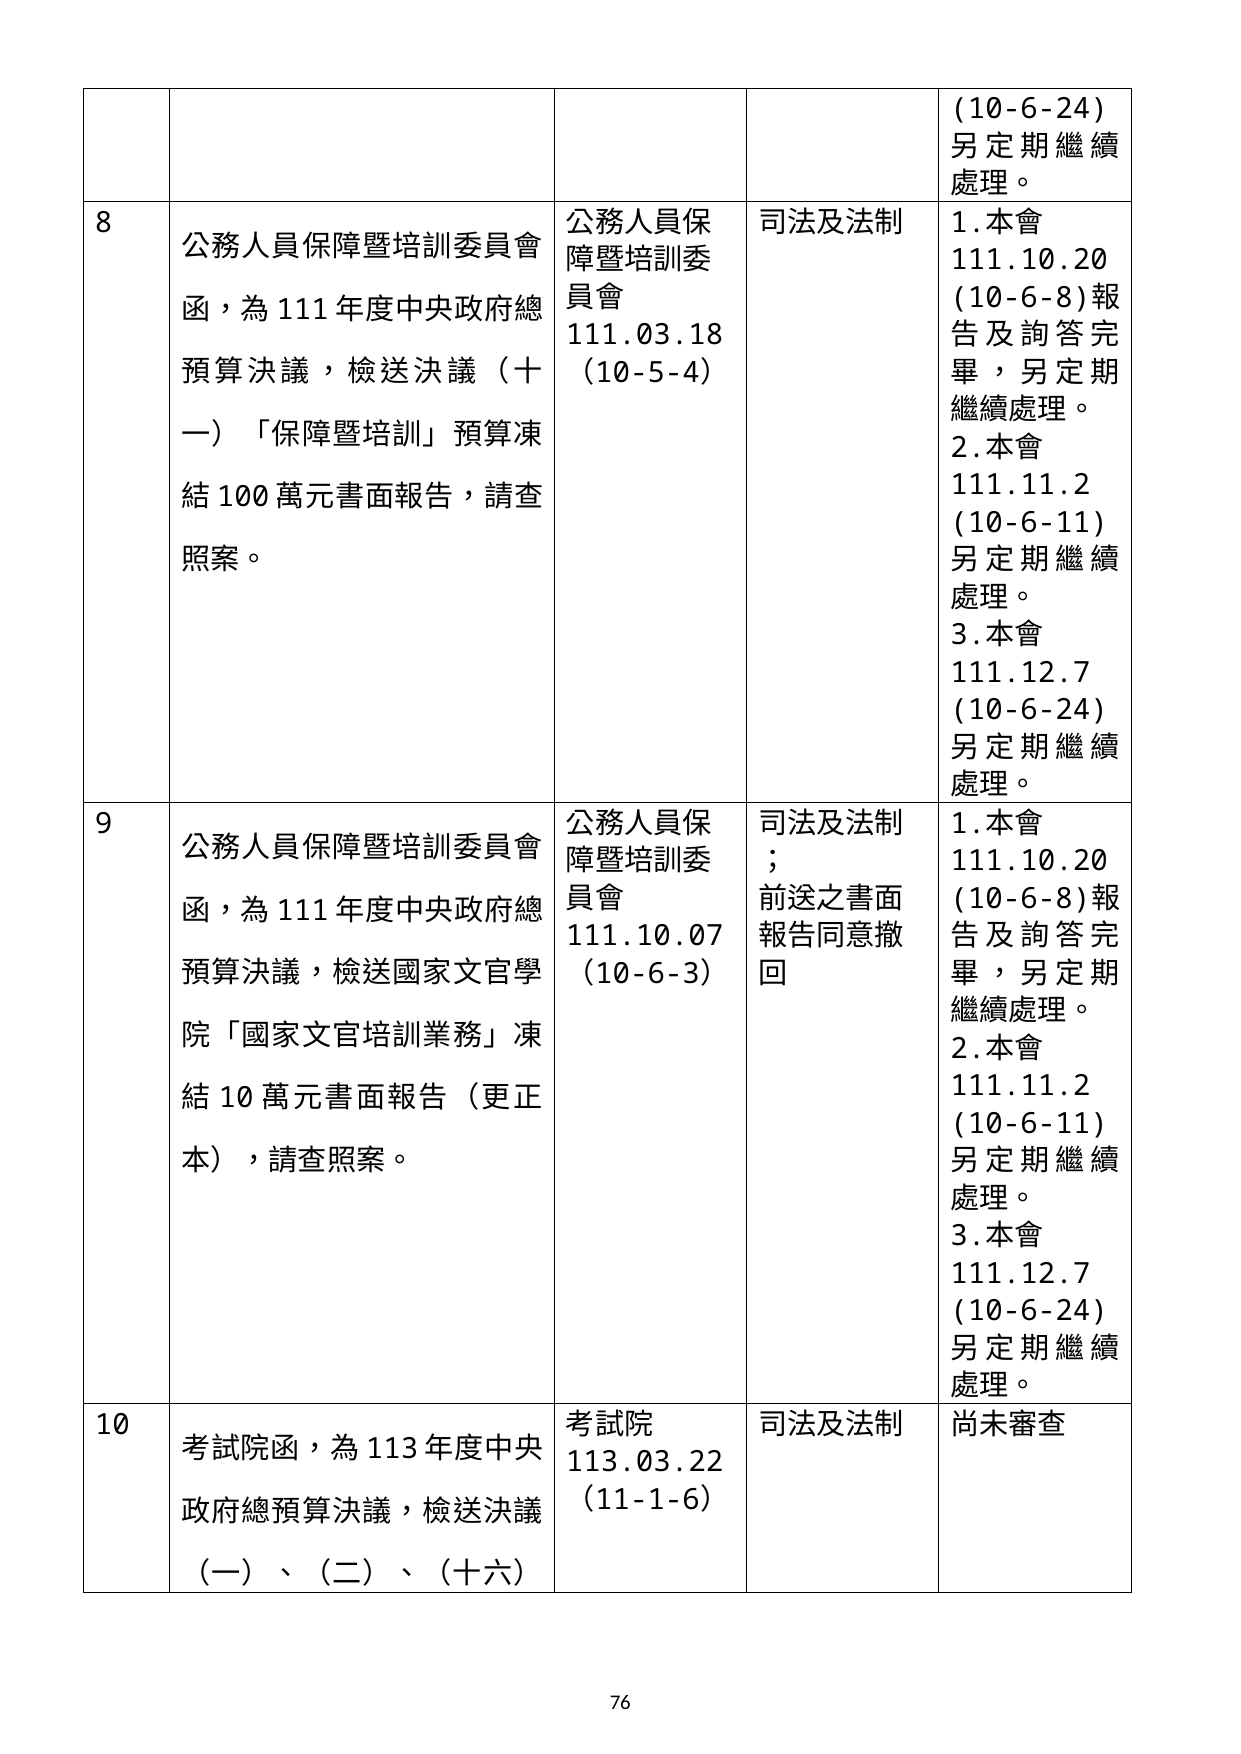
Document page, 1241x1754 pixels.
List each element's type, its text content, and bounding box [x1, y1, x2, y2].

table_cell 公務人員保障暨培訓委員會函，為111年度中央政府總預算決議，檢送決議（十一）「保障暨培訓」預算凍結100萬元書面報告，請查照案。 [170, 202, 554, 802]
table_cell 10 [84, 1404, 169, 1592]
table_cell 尚未審查 [939, 1404, 1131, 1592]
table_cell 9 [84, 803, 169, 1403]
table_cell 司法及法制 [747, 202, 938, 802]
table_cell [555, 89, 746, 201]
table_cell 公務人員保障暨培訓委員會 111.03.18 （10-5-4） [555, 202, 746, 802]
table_cell 考試院 113.03.22 （11-1-6） [555, 1404, 746, 1592]
table_cell 司法及法制； 前送之書面報告同意撤回 [747, 803, 938, 1403]
table_cell [84, 89, 169, 201]
table_cell [170, 89, 554, 201]
table_cell 公務人員保障暨培訓委員會 111.10.07 （10-6-3） [555, 803, 746, 1403]
table_cell 考試院函，為113年度中央政府總預算決議，檢送決議（一）、（二）、（十六） [170, 1404, 554, 1592]
table_cell 1.本會 111.10.20 (10-6-8)報告及詢答完畢，另定期繼續處理。 2.本會 111.11.2 (10-6-11)另定期繼續處理。 3.本會 111.12.7 (10-6-24)另定期繼續處理。 [939, 803, 1131, 1403]
table_cell 司法及法制 [747, 1404, 938, 1592]
table_cell 1.本會 111.10.20 (10-6-8)報告及詢答完畢，另定期繼續處理。 2.本會 111.11.2 (10-6-11)另定期繼續處理。 3.本會 111.12.7 (10-6-24)另定期繼續處理。 [939, 202, 1131, 802]
table_cell 8 [84, 202, 169, 802]
table_cell [747, 89, 938, 201]
table_cell 公務人員保障暨培訓委員會函，為111年度中央政府總預算決議，檢送國家文官學院「國家文官培訓業務」凍結10萬元書面報告（更正本），請查照案。 [170, 803, 554, 1403]
table_cell (10-6-24)另定期繼續處理。 [939, 89, 1131, 201]
